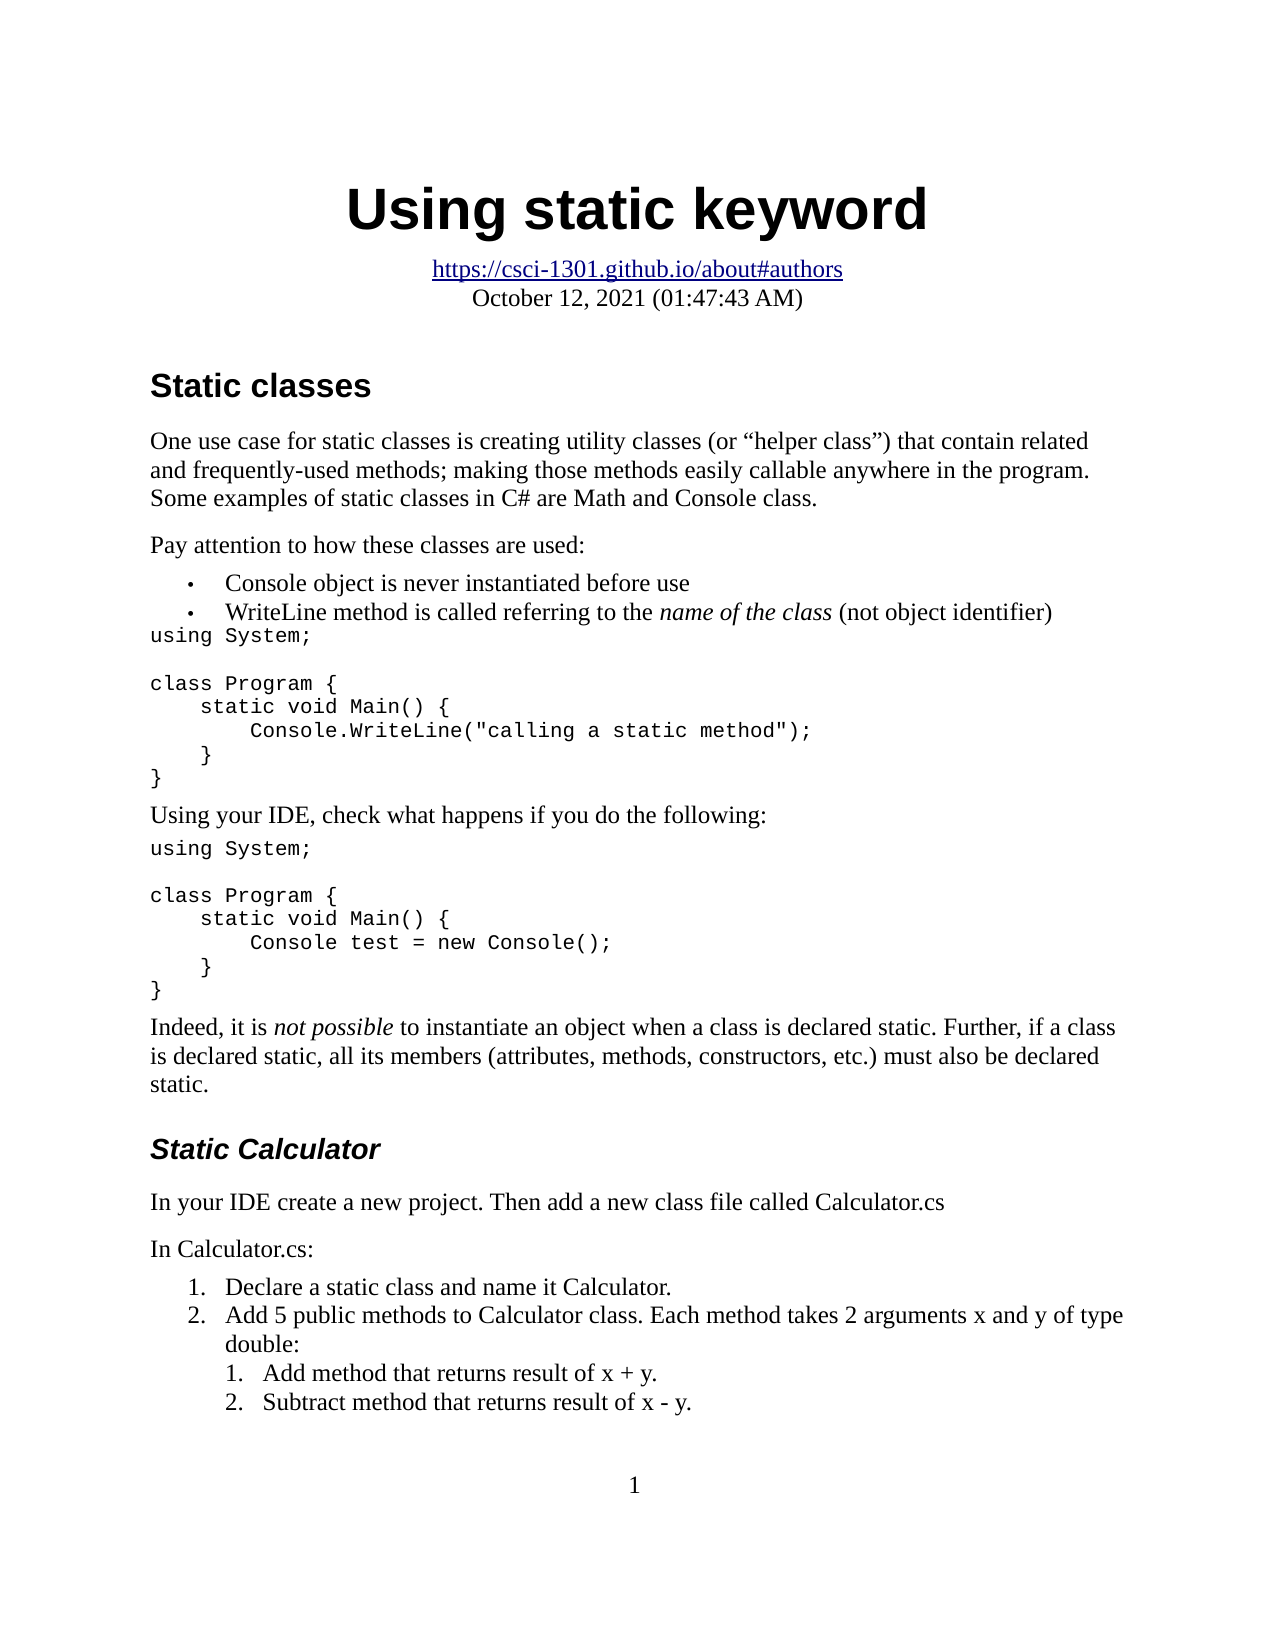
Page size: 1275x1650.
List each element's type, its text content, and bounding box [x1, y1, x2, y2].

text https://csci-1301.github.io/about#authors [150, 254, 1125, 283]
list Add method that returns result of x + y. [225, 1358, 1125, 1387]
subtitle Static Calculator [150, 1132, 1125, 1166]
list Subtract method that returns result of x - y. [225, 1387, 1125, 1415]
text October 12, 2021 (01:47:43 AM) [150, 283, 1125, 312]
list Add 5 public methods to Calculator class. Each method takes 2 arguments x and y of type double: [187, 1300, 1125, 1358]
list Console object is never instantiated before use [187, 568, 1125, 597]
text Indeed, it is not possible to instantiate an object when a class is declared static. Further, if a class is declared static, all its members (attributes, methods, constructors, etc.) must also be declared static. [150, 1012, 1125, 1098]
text In Calculator.cs: [150, 1234, 1125, 1263]
text Console.WriteLine("calling a static method"); [150, 720, 1125, 743]
text } [150, 956, 1125, 979]
text static void Main() { [150, 908, 1125, 932]
text In your IDE create a new project. Then add a new class file called Calculator.cs [150, 1187, 1125, 1216]
text } [150, 743, 1125, 767]
text class Program { [150, 673, 1125, 696]
title Using static keyword [150, 175, 1125, 242]
list WriteLine method is called referring to the name of the class (not object identifier) [187, 597, 1125, 625]
text } [150, 767, 1125, 791]
text using System; [150, 625, 1125, 649]
text Console test = new Console(); [150, 932, 1125, 956]
text } [150, 979, 1125, 1003]
text class Program { [150, 885, 1125, 908]
text Pay attention to how these classes are used: [150, 530, 1125, 559]
text One use case for static classes is creating utility classes (or “helper class”) that contain related and frequently-used methods; making those methods easily callable anywhere in the program. Some examples of static classes in C# are Math and Console class. [150, 426, 1125, 512]
text using System; [150, 837, 1125, 861]
subtitle Static classes [150, 366, 1125, 404]
text Using your IDE, check what happens if you do the following: [150, 800, 1125, 828]
list Declare a static class and name it Calculator. [187, 1272, 1125, 1300]
text static void Main() { [150, 696, 1125, 720]
